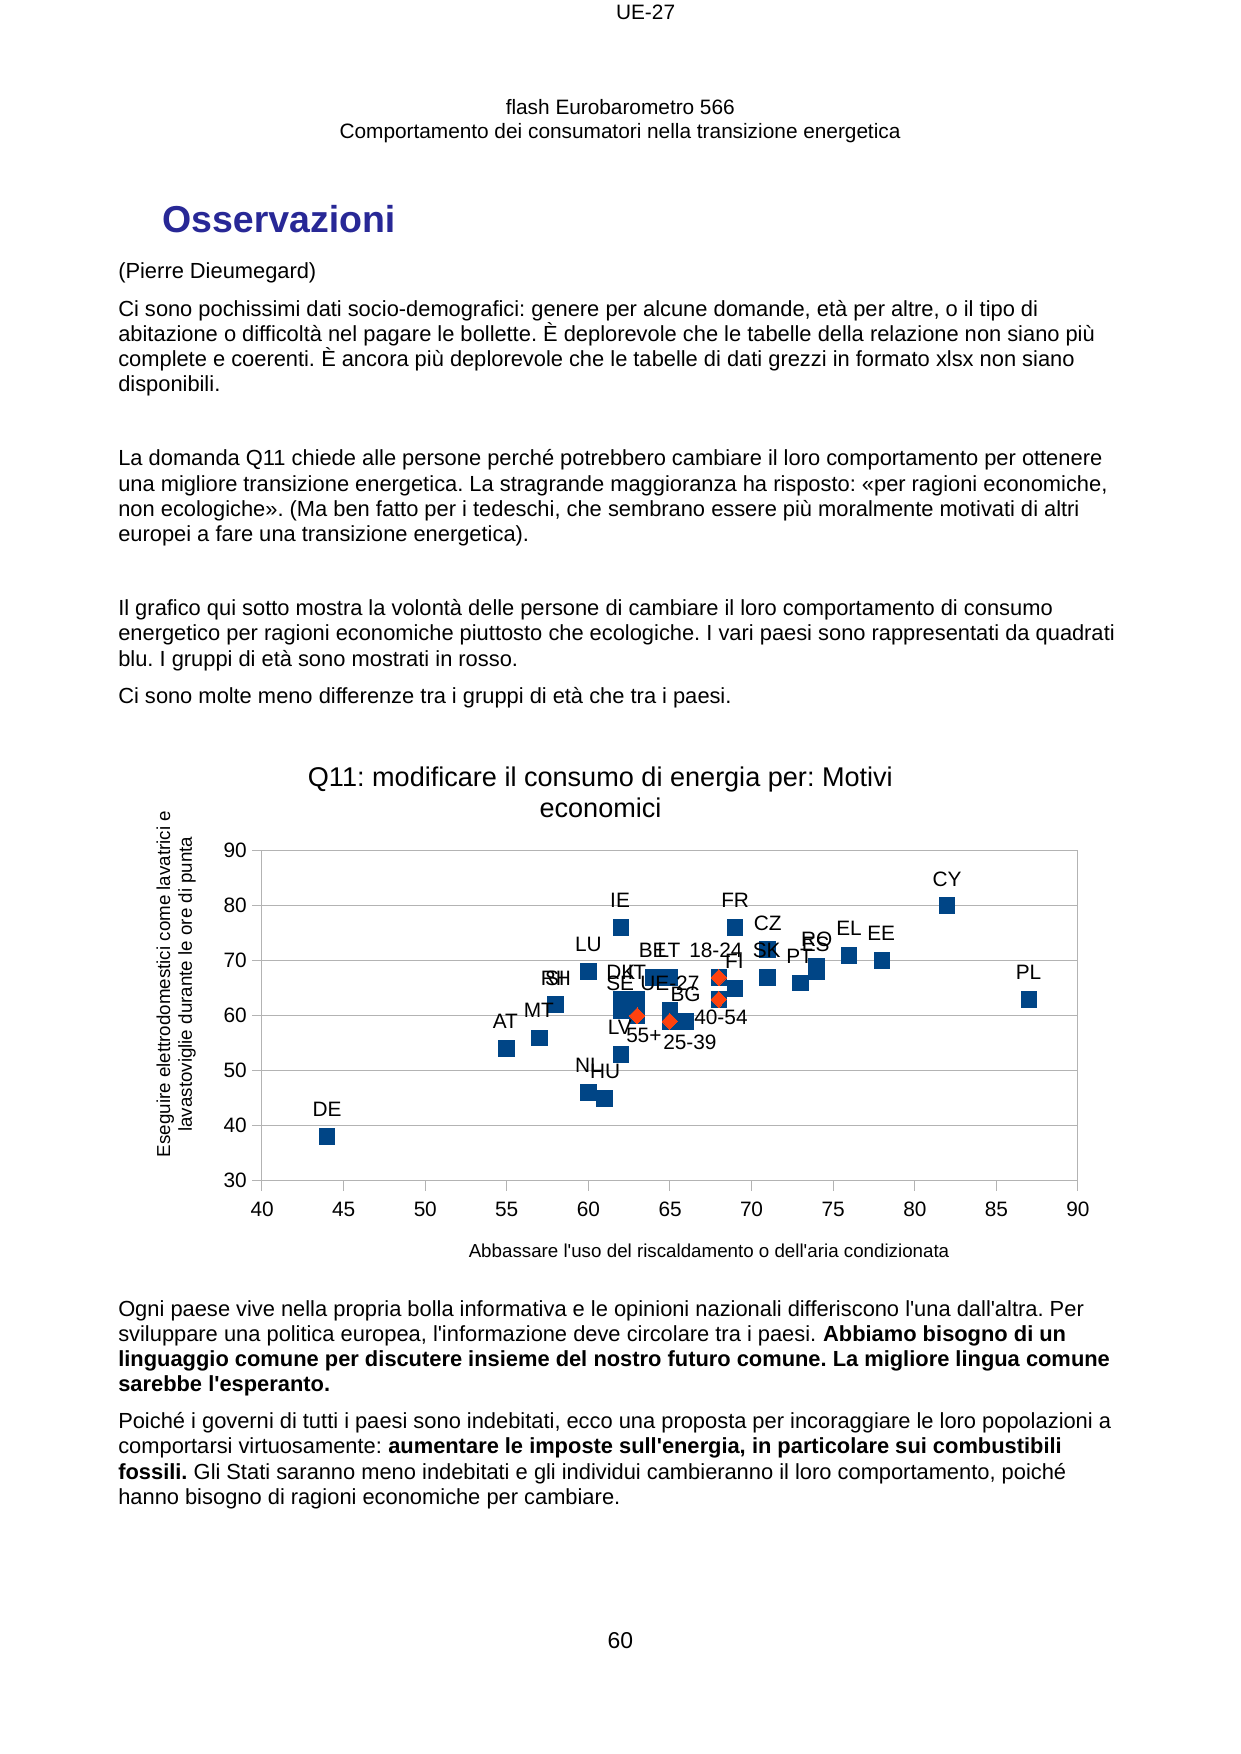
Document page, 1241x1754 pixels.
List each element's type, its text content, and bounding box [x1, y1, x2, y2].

text (Pierre Dieumegard) [118, 258, 1122, 284]
text Il grafico qui sotto mostra la volontà delle persone di cambiare il loro comportamento di consumo energetico per ragioni economiche piuttosto che ecologiche. I vari paesi sono rappresentati da quadrati blu. I gruppi di età sono mostrati in rosso. [118, 595, 1122, 671]
text Ci sono pochissimi dati socio-demografici: genere per alcune domande, età per altre, o il tipo di abitazione o difficoltà nel pagare le bollette. È deplorevole che le tabelle della relazione non siano più complete e coerenti. È ancora più deplorevole che le tabelle di dati grezzi in formato xlsx non siano disponibili. [118, 296, 1122, 396]
text Ci sono molte meno differenze tra i gruppi di età che tra i paesi. [118, 683, 1122, 708]
subtitle Osservazioni [118, 197, 1122, 240]
text Ogni paese vive nella propria bolla informativa e le opinioni nazionali differiscono l'una dall'altra. Per sviluppare una politica europea, l'informazione deve circolare tra i paesi. Abbiamo bisogno di un linguaggio comune per discutere insieme del nostro futuro comune. La migliore lingua comune sarebbe l'esperanto. [118, 720, 1122, 1396]
text La domanda Q11 chiede alle persone perché potrebbero cambiare il loro comportamento per ottenere una migliore transizione energetica. La stragrande maggioranza ha risposto: «per ragioni economiche, non ecologiche». (Ma ben fatto per i tedeschi, che sembrano essere più moralmente motivati di altri europei a fare una transizione energetica). [118, 445, 1122, 546]
text Poiché i governi di tutti i paesi sono indebitati, ecco una proposta per incoraggiare le loro popolazioni a comportarsi virtuosamente: aumentare le imposte sull'energia, in particolare sui combustibili fossili. Gli Stati saranno meno indebitati e gli individui cambieranno il loro comportamento, poiché hanno bisogno di ragioni economiche per cambiare. [118, 1408, 1122, 1509]
